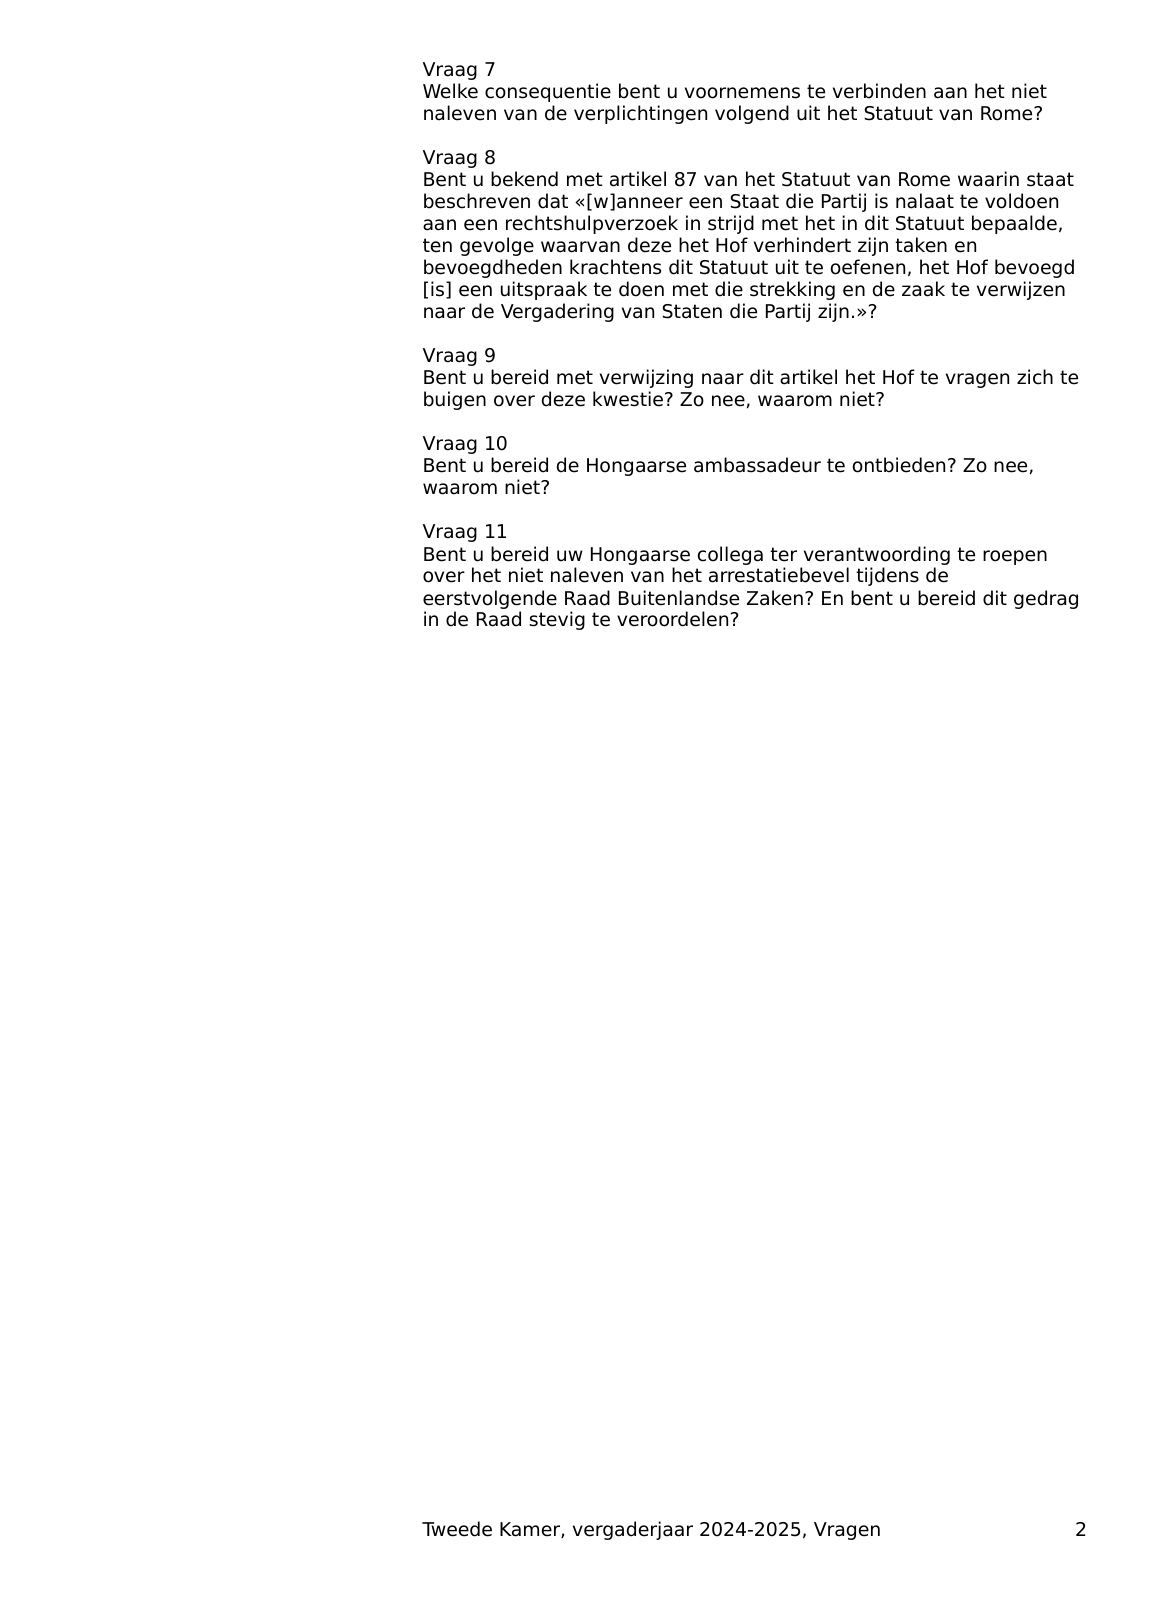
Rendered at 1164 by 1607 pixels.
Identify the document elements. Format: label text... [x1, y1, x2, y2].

text Bent u bereid uw Hongaarse collega ter verantwoording te roepen over het niet naleven van het arrestatiebevel tijdens de eerstvolgende Raad Buitenlandse Zaken? En bent u bereid dit gedrag in de Raad stevig te veroordelen? [422, 543, 1087, 631]
text Bent u bereid met verwijzing naar dit artikel het Hof te vragen zich te buigen over deze kwestie? Zo nee, waarom niet? [422, 367, 1087, 411]
text Vraag 11 [422, 521, 1087, 543]
text Vraag 7 [422, 59, 1087, 81]
text Vraag 8 [422, 147, 1087, 169]
text Vraag 10 [422, 433, 1087, 455]
text Bent u bereid de Hongaarse ambassadeur te ontbieden? Zo nee, waarom niet? [422, 455, 1087, 499]
text Bent u bekend met artikel 87 van het Statuut van Rome waarin staat beschreven dat «[w]anneer een Staat die Partij is nalaat te voldoen aan een rechtshulpverzoek in strijd met het in dit Statuut bepaalde, ten gevolge waarvan deze het Hof verhindert zijn taken en bevoegdheden krachtens dit Statuut uit te oefenen, het Hof bevoegd [is] een uitspraak te doen met die strekking en de zaak te verwijzen naar de Vergadering van Staten die Partij zijn.»? [422, 169, 1087, 323]
text Welke consequentie bent u voornemens te verbinden aan het niet naleven van de verplichtingen volgend uit het Statuut van Rome? [422, 81, 1087, 125]
text Vraag 9 [422, 345, 1087, 367]
